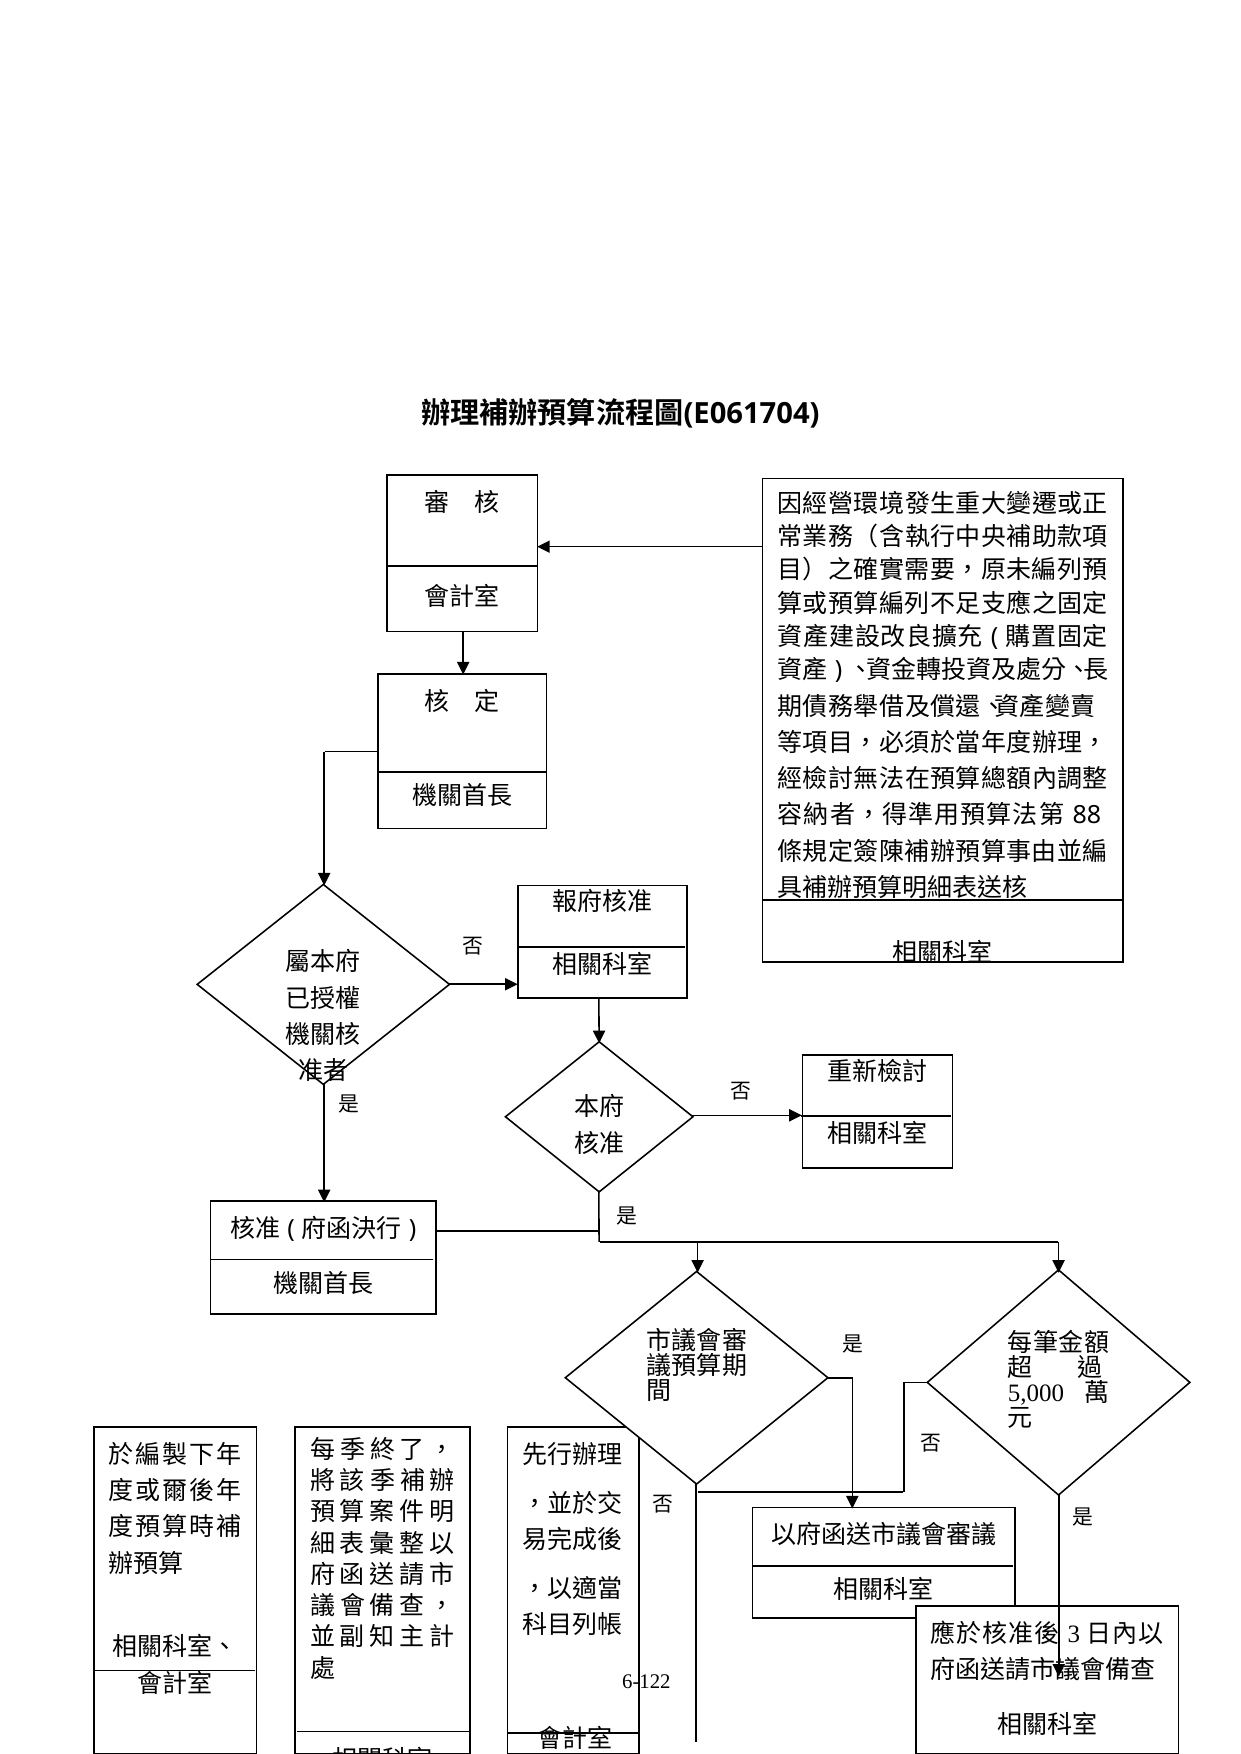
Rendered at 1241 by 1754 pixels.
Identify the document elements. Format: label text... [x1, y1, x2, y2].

text 是 [1072, 1500, 1101, 1531]
text 否 [462, 929, 491, 960]
text 是 [616, 1199, 645, 1229]
subtitle 辦理補辦預算流程圖(E061704) [59, 373, 1181, 448]
text 否 [920, 1426, 948, 1457]
text 是 [842, 1327, 871, 1357]
text 否 [730, 1074, 759, 1104]
text 否 [652, 1487, 681, 1518]
text 是 [338, 1087, 367, 1118]
